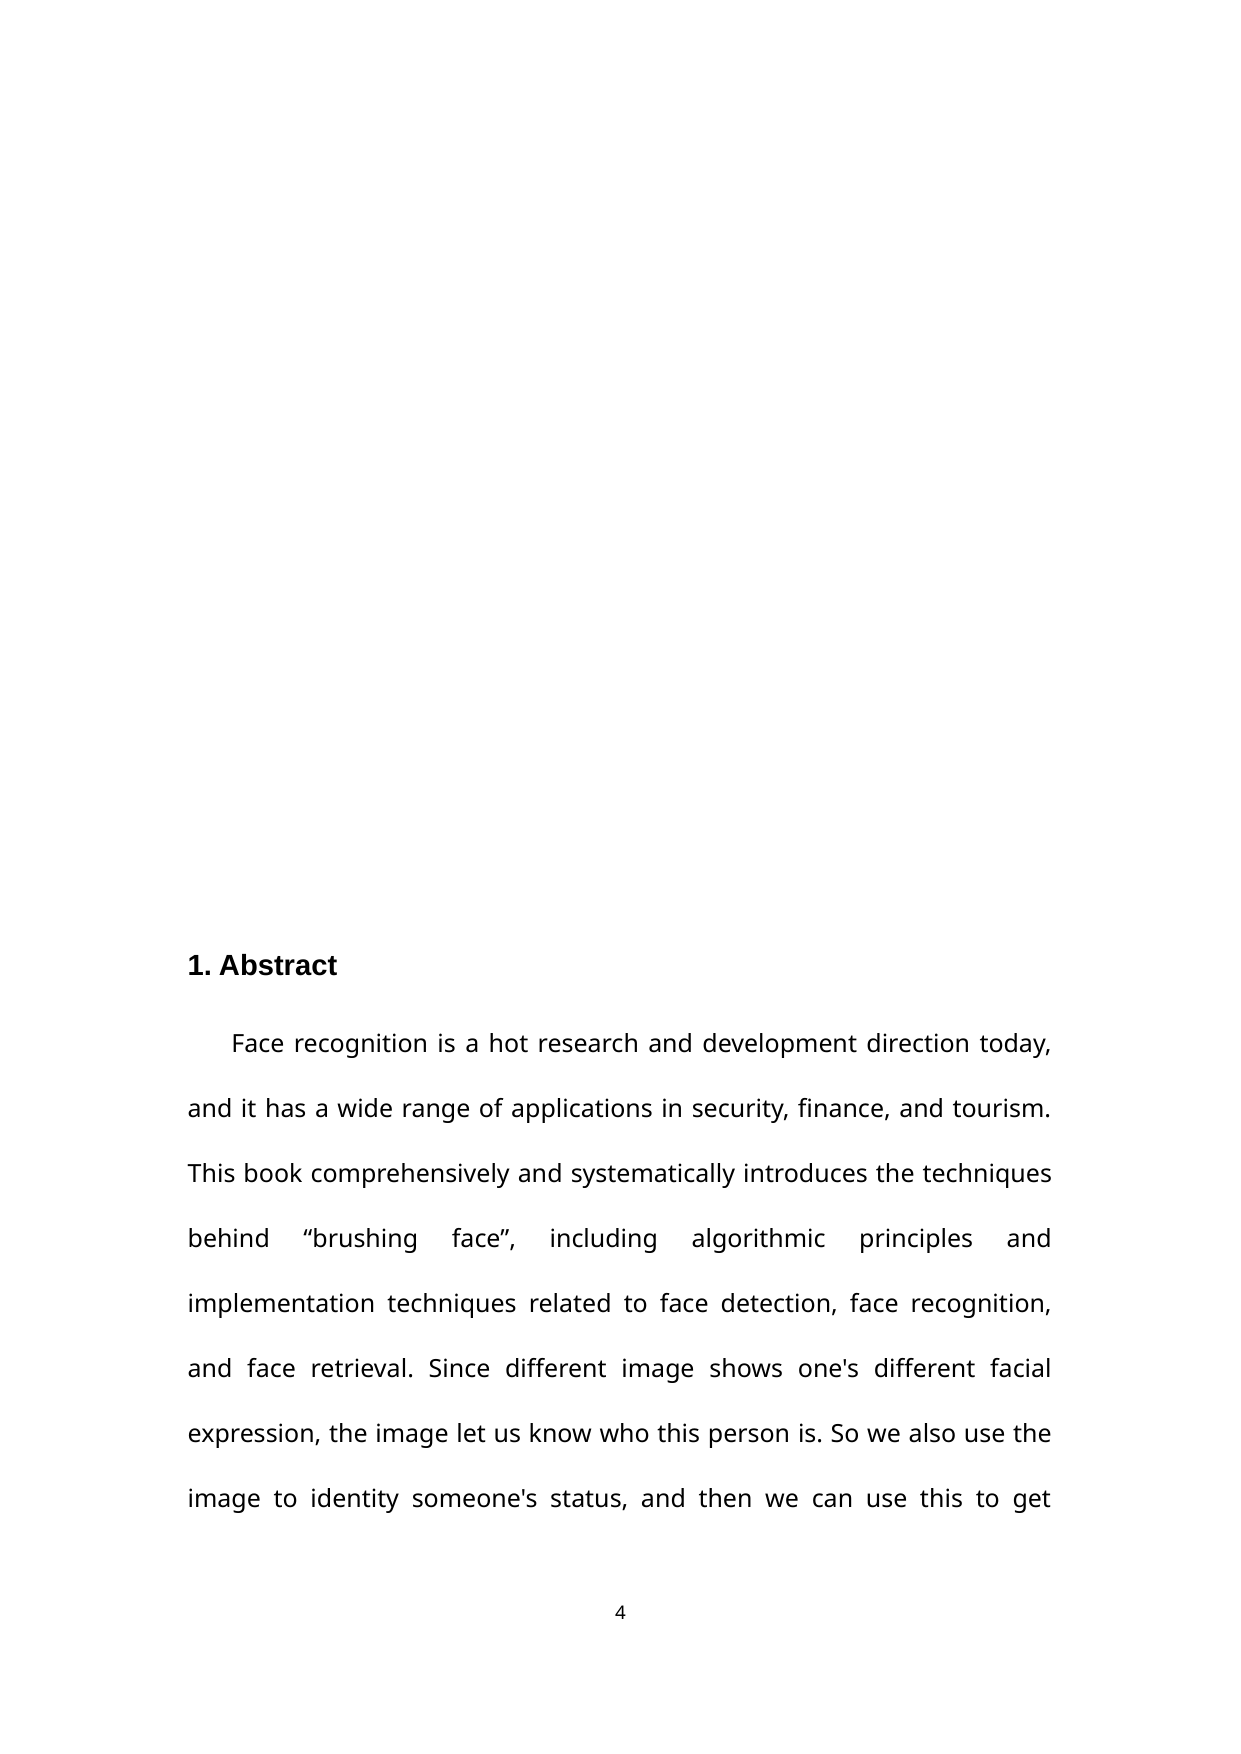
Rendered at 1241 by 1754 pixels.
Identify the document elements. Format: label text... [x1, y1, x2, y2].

subtitle 1. Abstract [187, 932, 1053, 997]
text Face recognition is a hot research and development direction today, and it has a wide range of applications in security, finance, and tourism. This book comprehensively and systematically introduces the techniques behind “brushing face”, including algorithmic principles and implementation techniques related to face detection, face recognition, and face retrieval. Since different image shows one's different facial expression, the image let us know who this person is. So we also use the image to identity someone's status, and then we can use this to get [187, 1010, 1053, 1530]
